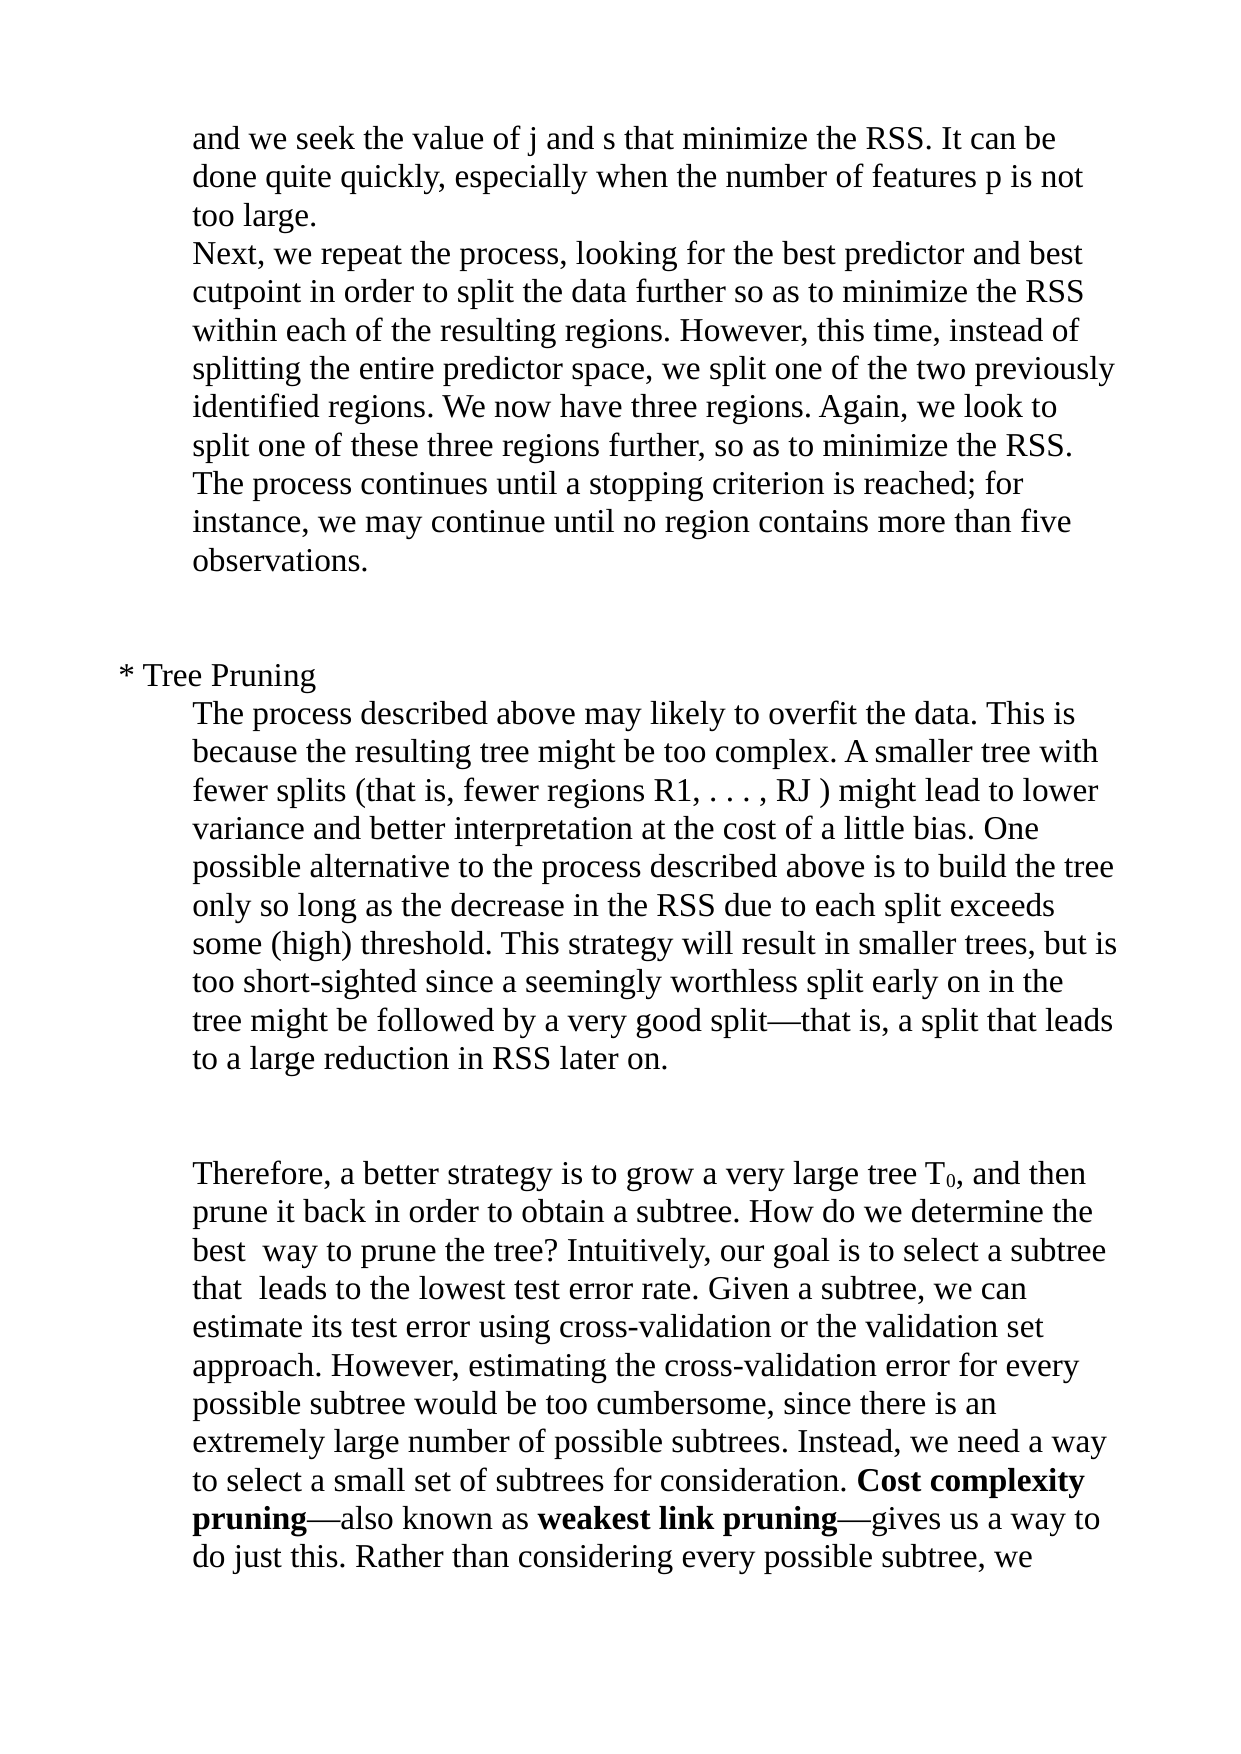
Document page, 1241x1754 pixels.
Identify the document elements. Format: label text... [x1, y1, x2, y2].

text and we seek the value of j and s that minimize the RSS. It can be done quite quickly, especially when the number of features p is not too large. [118, 118, 1122, 233]
text * Tree Pruning [118, 655, 1122, 693]
text Next, we repeat the process, looking for the best predictor and best cutpoint in order to split the data further so as to minimize the RSS within each of the resulting regions. However, this time, instead of splitting the entire predictor space, we split one of the two previously identified regions. We now have three regions. Again, we look to split one of these three regions further, so as to minimize the RSS. The process continues until a stopping criterion is reached; for instance, we may continue until no region contains more than five observations. [118, 233, 1122, 578]
text Therefore, a better strategy is to grow a very large tree T0, and then prune it back in order to obtain a subtree. How do we determine the best way to prune the tree? Intuitively, our goal is to select a subtree that leads to the lowest test error rate. Given a subtree, we can estimate its test error using cross-validation or the validation set approach. However, estimating the cross-validation error for every possible subtree would be too cumbersome, since there is an extremely large number of possible subtrees. Instead, we need a way to select a small set of subtrees for consideration. Cost complexity pruning—also known as weakest link pruning—gives us a way to do just this. Rather than considering every possible subtree, we [118, 1153, 1122, 1575]
text The process described above may likely to overfit the data. This is because the resulting tree might be too complex. A smaller tree with fewer splits (that is, fewer regions R1, . . . , RJ ) might lead to lower variance and better interpretation at the cost of a little bias. One possible alternative to the process described above is to build the tree only so long as the decrease in the RSS due to each split exceeds some (high) threshold. This strategy will result in smaller trees, but is too short-sighted since a seemingly worthless split early on in the tree might be followed by a very good split—that is, a split that leads to a large reduction in RSS later on. [118, 693, 1122, 1076]
